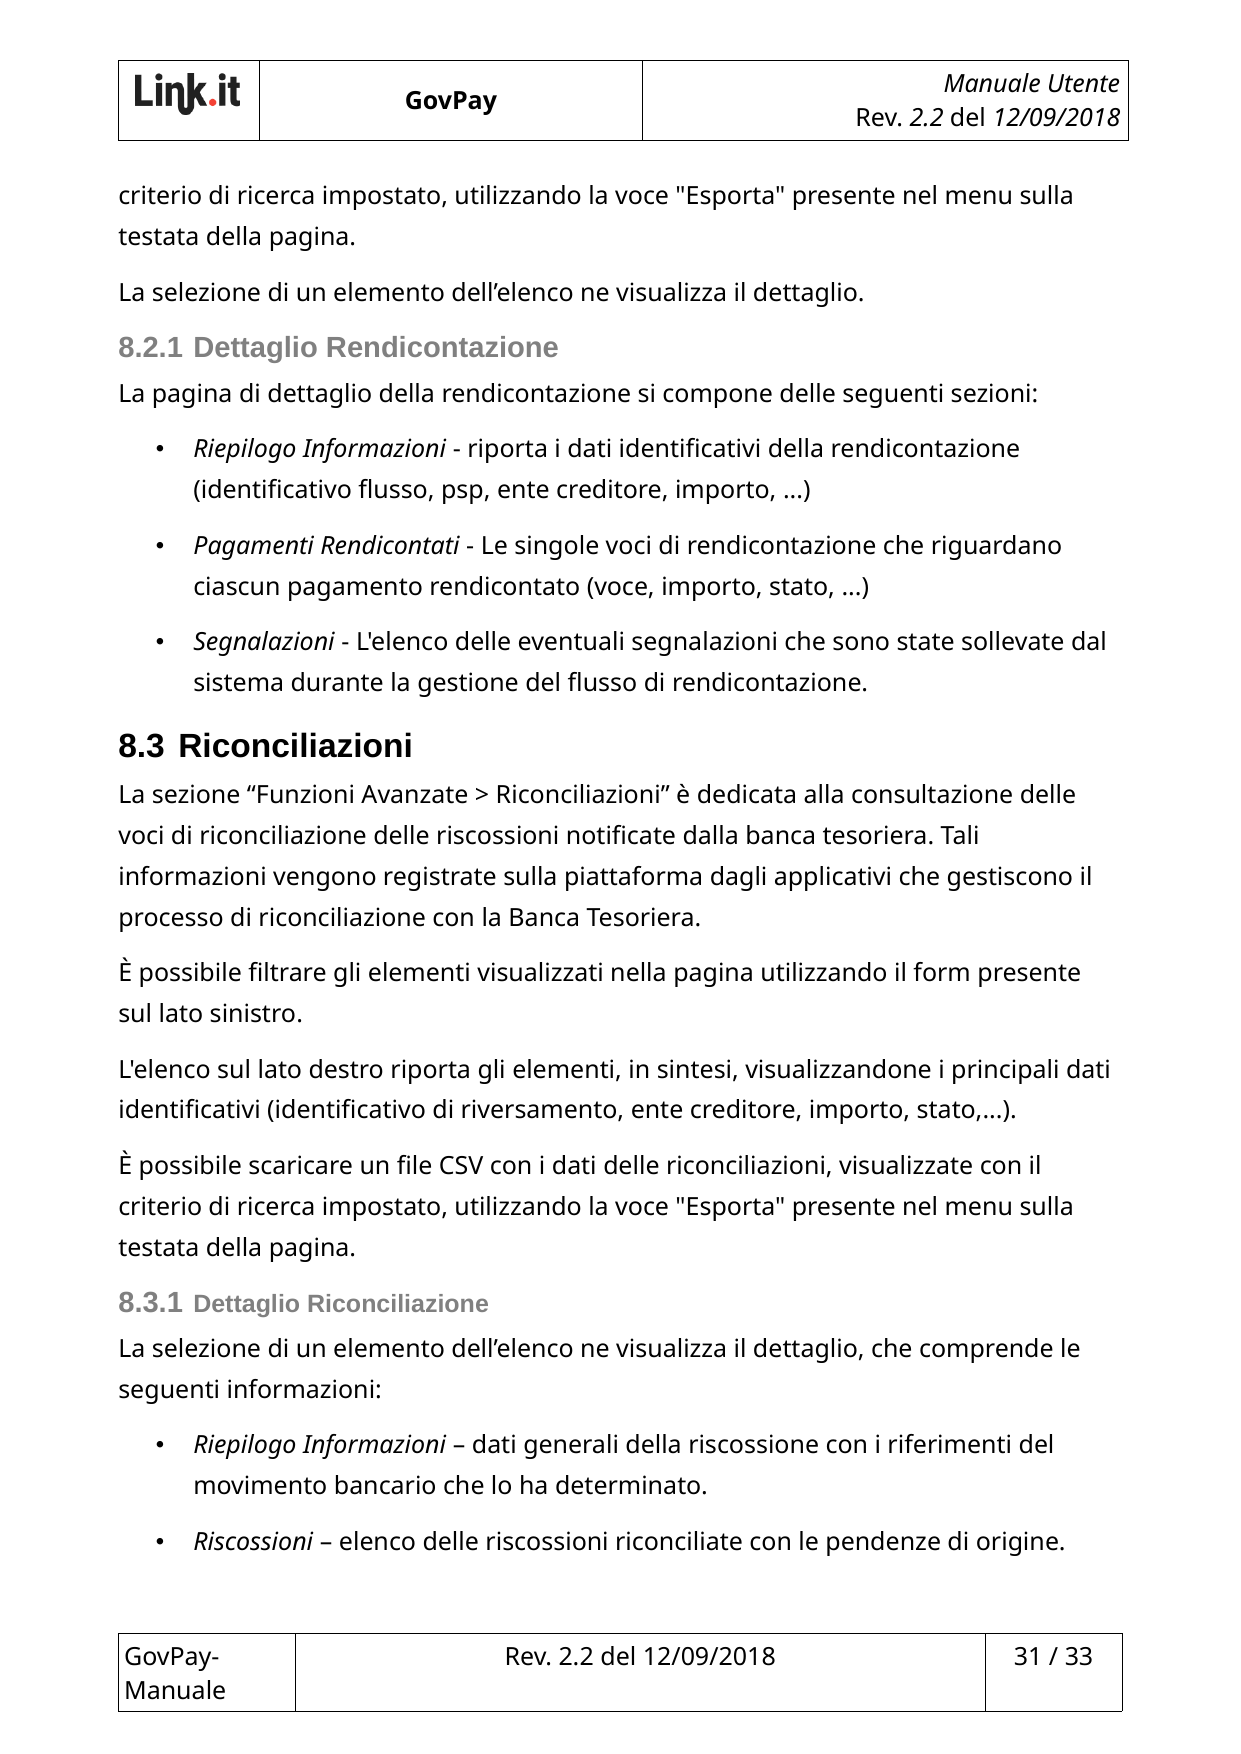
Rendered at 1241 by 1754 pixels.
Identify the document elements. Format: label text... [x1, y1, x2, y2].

picture [123, 65, 254, 119]
subtitle Riconciliazioni [118, 726, 1122, 765]
list Riepilogo Informazioni – dati generali della riscossione con i riferimenti del movimento bancario che lo ha determinato. [156, 1427, 1122, 1502]
text La sezione “Funzioni Avanzate > Riconciliazioni” è dedicata alla consultazione delle voci di riconciliazione delle riscossioni notificate dalla banca tesoriera. Tali informazioni vengono registrate sulla piattaforma dagli applicativi che gestiscono il processo di riconciliazione con la Banca Tesoriera. [118, 777, 1122, 934]
list Segnalazioni - L'elenco delle eventuali segnalazioni che sono state sollevate dal sistema durante la gestione del flusso di rendicontazione. [156, 623, 1122, 698]
list Riepilogo Informazioni - riporta i dati identificativi della rendicontazione (identificativo flusso, psp, ente creditore, importo, ...) [156, 431, 1122, 506]
list Riscossioni – elenco delle riscossioni riconciliate con le pendenze di origine. [156, 1523, 1122, 1557]
subtitle Dettaglio Riconciliazione [118, 1285, 1122, 1318]
text L'elenco sul lato destro riporta gli elementi, in sintesi, visualizzandone i principali dati identificativi (identificativo di riversamento, ente creditore, importo, stato,...). [118, 1051, 1122, 1126]
text La pagina di dettaglio della rendicontazione si compone delle seguenti sezioni: [118, 376, 1122, 410]
subtitle Dettaglio Rendicontazione [118, 329, 1122, 363]
text La selezione di un elemento dell’elenco ne visualizza il dettaglio, che comprende le seguenti informazioni: [118, 1331, 1122, 1406]
text La selezione di un elemento dell’elenco ne visualizza il dettaglio. [118, 274, 1122, 308]
text È possibile scaricare un file CSV con i dati delle riconciliazioni, visualizzate con il criterio di ricerca impostato, utilizzando la voce "Esporta" presente nel menu sulla testata della pagina. [118, 1148, 1122, 1263]
text criterio di ricerca impostato, utilizzando la voce "Esporta" presente nel menu sulla testata della pagina. [118, 178, 1122, 253]
list Pagamenti Rendicontati - Le singole voci di rendicontazione che riguardano ciascun pagamento rendicontato (voce, importo, stato, ...) [156, 527, 1122, 602]
text È possibile filtrare gli elementi visualizzati nella pagina utilizzando il form presente sul lato sinistro. [118, 955, 1122, 1030]
